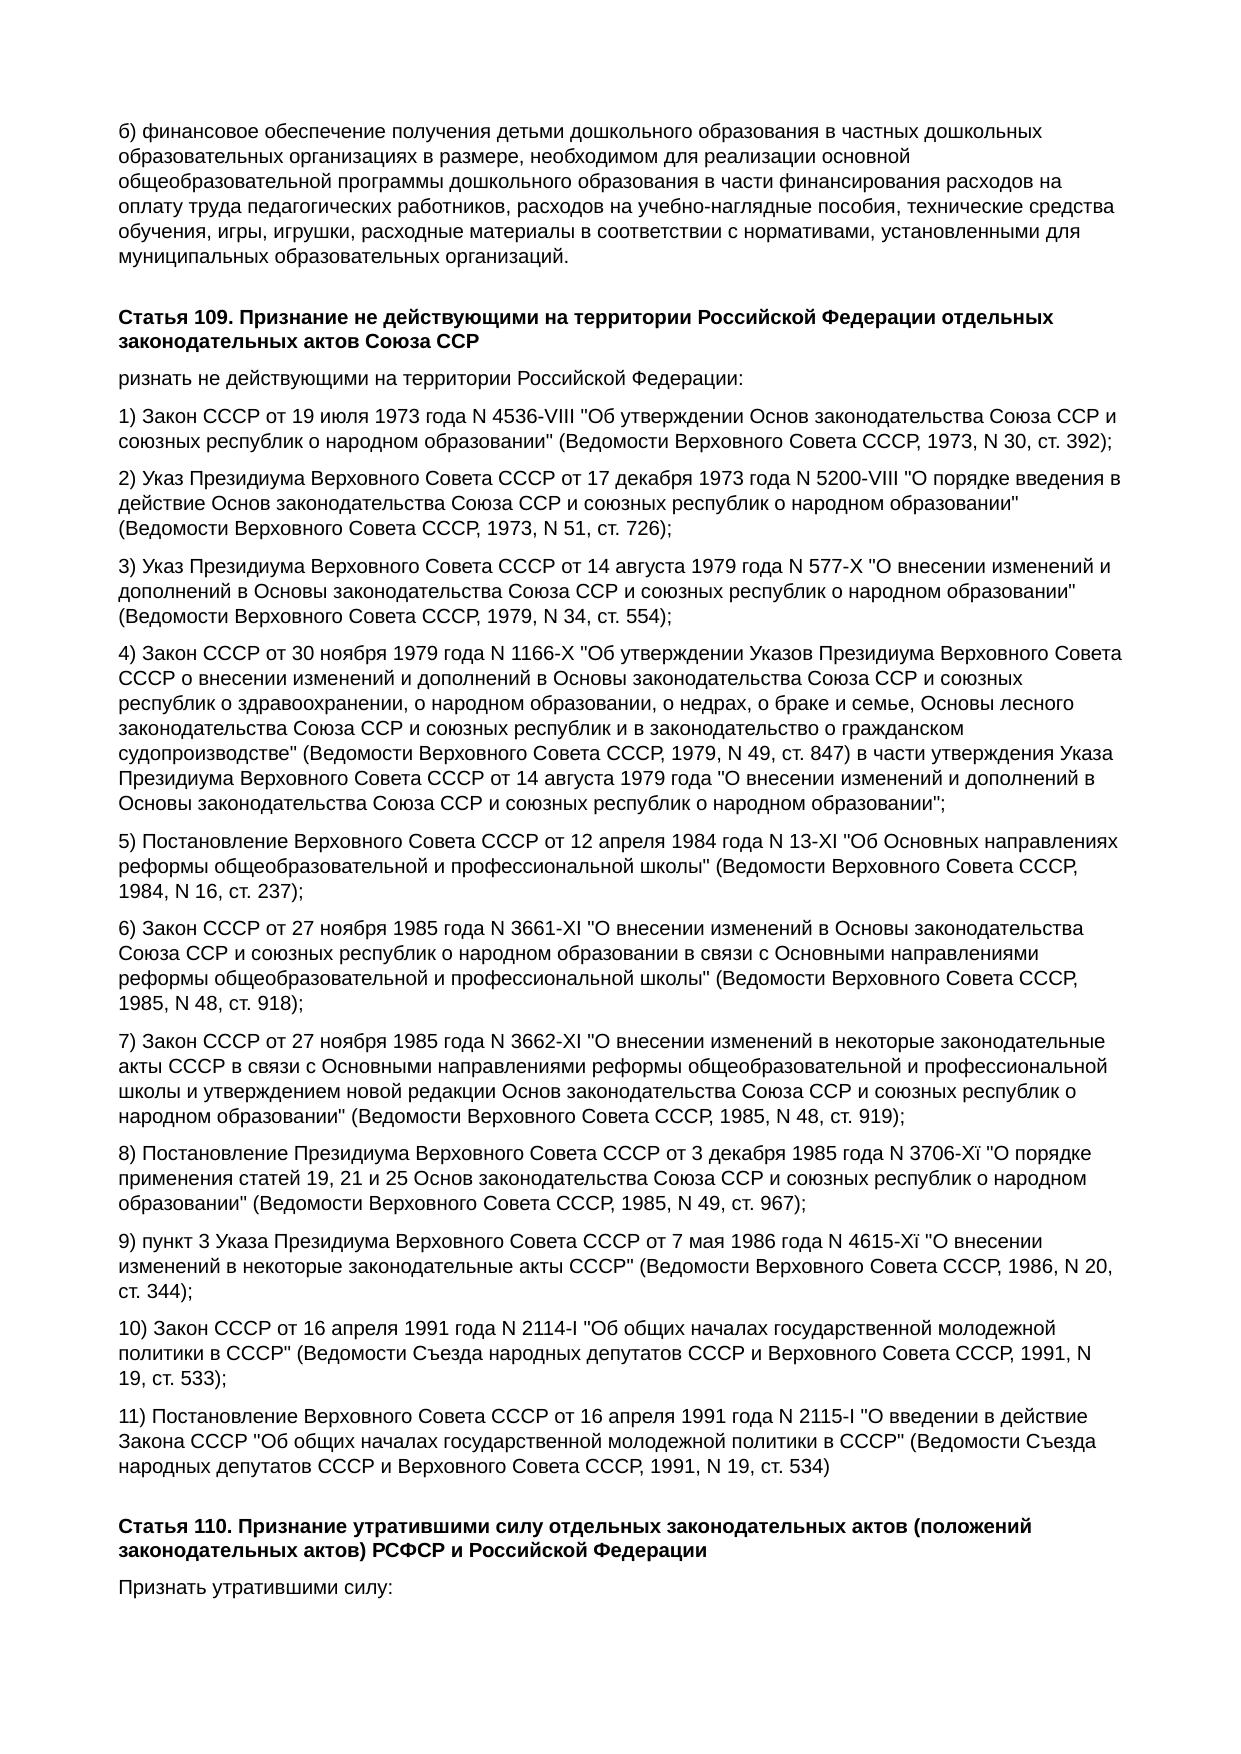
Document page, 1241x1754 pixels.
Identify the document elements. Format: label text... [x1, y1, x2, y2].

text Признать утратившими силу: [118, 1574, 1122, 1599]
text 4) Закон СССР от 30 ноября 1979 года N 1166-Х "Об утверждении Указов Президиума Верховного Совета СССР о внесении изменений и дополнений в Основы законодательства Союза ССР и союзных республик о здравоохранении, о народном образовании, о недрах, о браке и семье, Основы лесного законодательства Союза ССР и союзных республик и в законодательство о гражданском судопроизводстве" (Ведомости Верховного Совета СССР, 1979, N 49, ст. 847) в части утверждения Указа Президиума Верховного Совета СССР от 14 августа 1979 года "О внесении изменений и дополнений в Основы законодательства Союза ССР и союзных республик о народном образовании"; [118, 640, 1122, 815]
text 8) Постановление Президиума Верховного Совета СССР от 3 декабря 1985 года N 3706-Хї "О порядке применения статей 19, 21 и 25 Основ законодательства Союза ССР и союзных республик о народном образовании" (Ведомости Верховного Совета СССР, 1985, N 49, ст. 967); [118, 1140, 1122, 1215]
text б) финансовое обеспечение получения детьми дошкольного образования в частных дошкольных образовательных организациях в размере, необходимом для реализации основной общеобразовательной программы дошкольного образования в части финансирования расходов на оплату труда педагогических работников, расходов на учебно-наглядные пособия, технические средства обучения, игры, игрушки, расходные материалы в соответствии с нормативами, установленными для муниципальных образовательных организаций. [118, 118, 1122, 268]
text 7) Закон СССР от 27 ноября 1985 года N 3662-XI "О внесении изменений в некоторые законодательные акты СССР в связи с Основными направлениями реформы общеобразовательной и профессиональной школы и утверждением новой редакции Основ законодательства Союза ССР и союзных республик о народном образовании" (Ведомости Верховного Совета СССР, 1985, N 48, ст. 919); [118, 1027, 1122, 1127]
subtitle Статья 109. Признание не действующими на территории Российской Федерации отдельных законодательных актов Союза ССР [118, 306, 1122, 352]
text 6) Закон СССР от 27 ноября 1985 года N 3661-XI "О внесении изменений в Основы законодательства Союза ССР и союзных республик о народном образовании в связи с Основными направлениями реформы общеобразовательной и профессиональной школы" (Ведомости Верховного Совета СССР, 1985, N 48, ст. 918); [118, 915, 1122, 1015]
text ризнать не действующими на территории Российской Федерации: [118, 365, 1122, 390]
text 5) Постановление Верховного Совета СССР от 12 апреля 1984 года N 13-XI "Об Основных направлениях реформы общеобразовательной и профессиональной школы" (Ведомости Верховного Совета СССР, 1984, N 16, ст. 237); [118, 827, 1122, 902]
text 11) Постановление Верховного Совета СССР от 16 апреля 1991 года N 2115-I "О введении в действие Закона СССР "Об общих началах государственной молодежной политики в СССР" (Ведомости Съезда народных депутатов СССР и Верховного Совета СССР, 1991, N 19, ст. 534) [118, 1402, 1122, 1477]
text 1) Закон СССР от 19 июля 1973 года N 4536-VIII "Об утверждении Основ законодательства Союза ССР и союзных республик о народном образовании" (Ведомости Верховного Совета СССР, 1973, N 30, ст. 392); [118, 402, 1122, 452]
text 9) пункт 3 Указа Президиума Верховного Совета СССР от 7 мая 1986 года N 4615-Хї "О внесении изменений в некоторые законодательные акты СССР" (Ведомости Верховного Совета СССР, 1986, N 20, ст. 344); [118, 1227, 1122, 1302]
text 2) Указ Президиума Верховного Совета СССР от 17 декабря 1973 года N 5200-VIII "О порядке введения в действие Основ законодательства Союза ССР и союзных республик о народном образовании" (Ведомости Верховного Совета СССР, 1973, N 51, ст. 726); [118, 465, 1122, 540]
text 10) Закон СССР от 16 апреля 1991 года N 2114-I "Об общих началах государственной молодежной политики в СССР" (Ведомости Съезда народных депутатов СССР и Верховного Совета СССР, 1991, N 19, ст. 533); [118, 1315, 1122, 1390]
subtitle Статья 110. Признание утратившими силу отдельных законодательных актов (положений законодательных актов) РСФСР и Российской Федерации [118, 1515, 1122, 1561]
text 3) Указ Президиума Верховного Совета СССР от 14 августа 1979 года N 577-X "О внесении изменений и дополнений в Основы законодательства Союза ССР и союзных республик о народном образовании" (Ведомости Верховного Совета СССР, 1979, N 34, ст. 554); [118, 552, 1122, 627]
